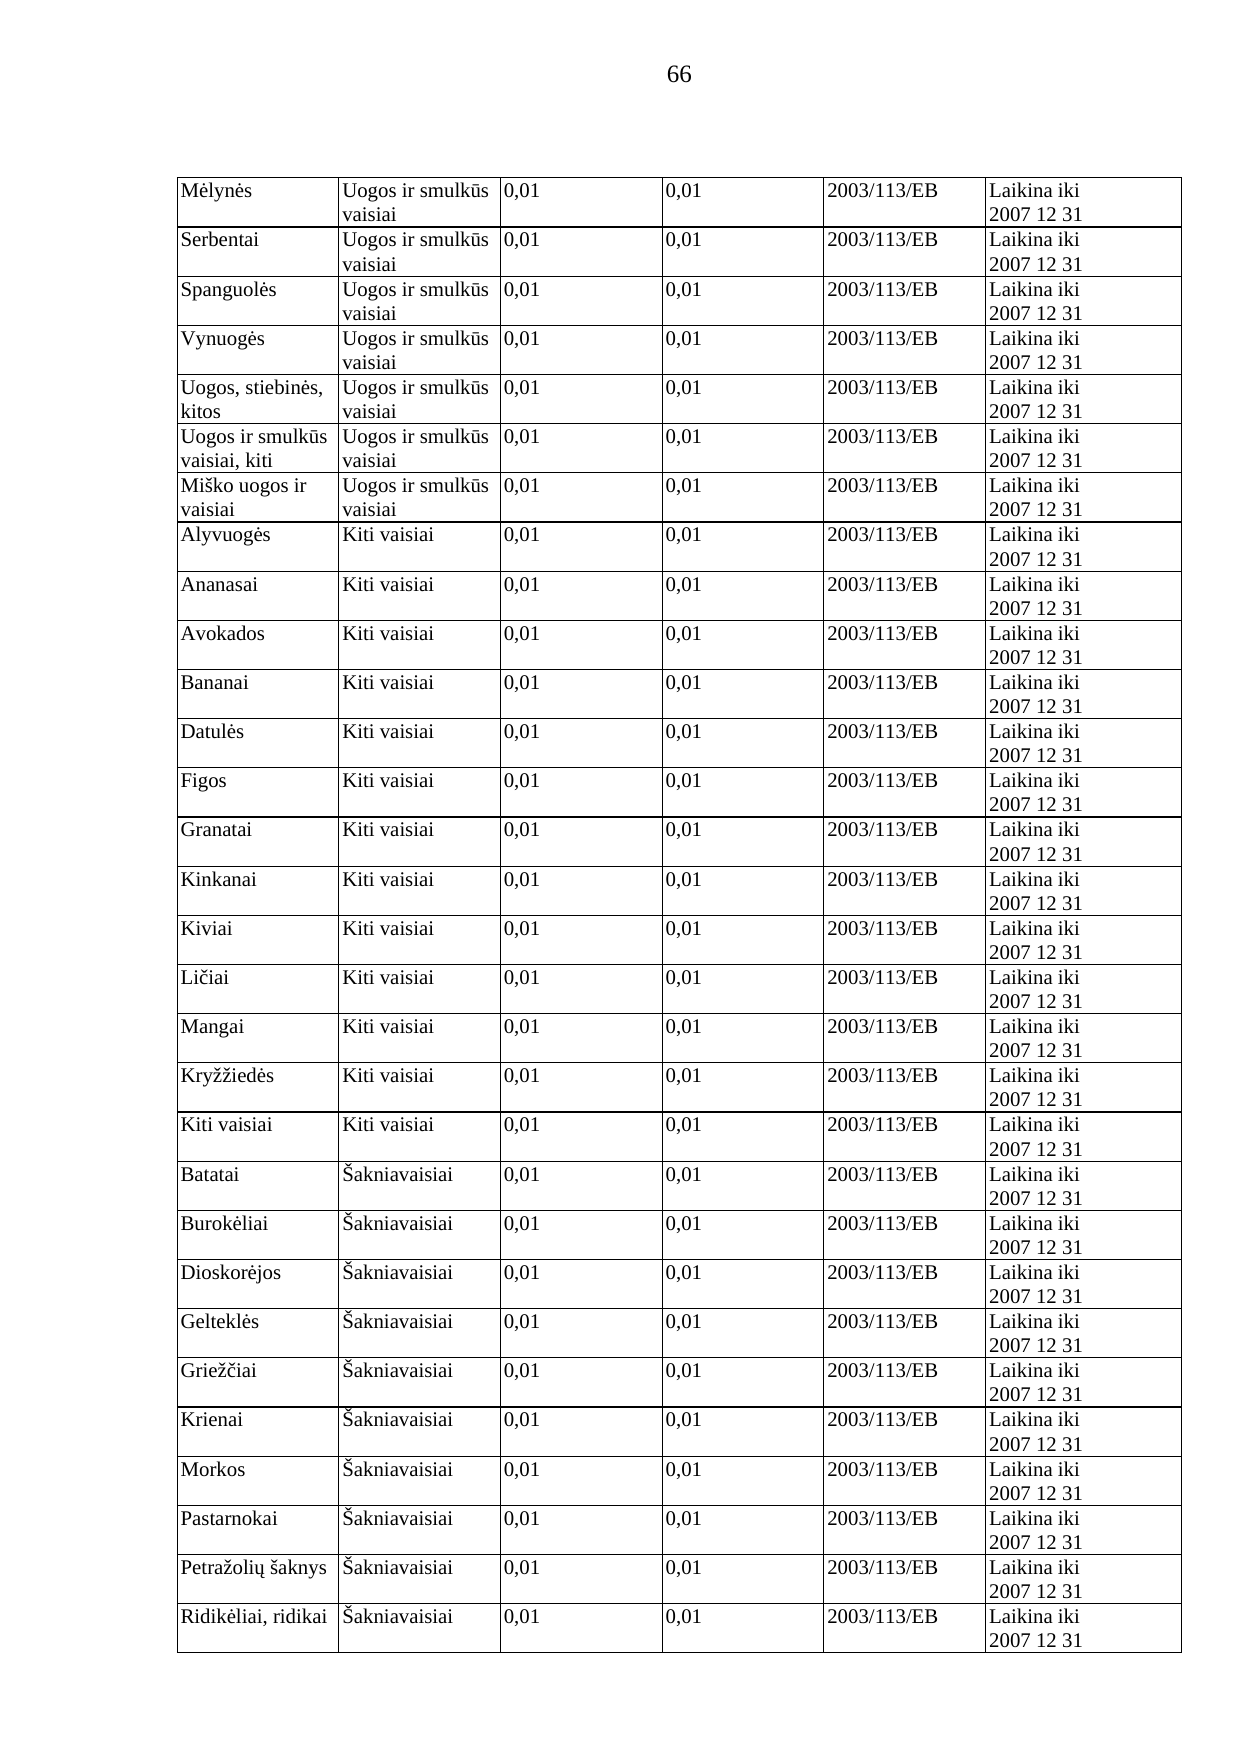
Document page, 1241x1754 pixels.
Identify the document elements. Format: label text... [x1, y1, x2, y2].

table_cell 2003/113/EB [824, 1113, 985, 1161]
table_cell Laikina iki 2007 12 31 [986, 523, 1181, 571]
table_cell Dioskorėjos [178, 1260, 338, 1308]
table_cell 2003/113/EB [824, 1211, 985, 1259]
table_cell 2003/113/EB [824, 1260, 985, 1308]
table_cell 0,01 [663, 1506, 823, 1554]
table_cell Laikina iki 2007 12 31 [986, 473, 1181, 521]
table_cell 0,01 [501, 326, 662, 374]
table_cell Laikina iki 2007 12 31 [986, 916, 1181, 964]
table_cell 0,01 [501, 818, 662, 866]
table_cell Kiti vaisiai [339, 670, 500, 718]
table_cell 0,01 [501, 1358, 662, 1406]
table_cell Gelteklės [178, 1309, 338, 1357]
table_cell 0,01 [663, 1604, 823, 1652]
table_cell Šakniavaisiai [339, 1506, 500, 1554]
table_cell 2003/113/EB [824, 1604, 985, 1652]
table_cell 0,01 [663, 1211, 823, 1259]
table_cell 0,01 [501, 1506, 662, 1554]
table_cell Uogos ir smulkūs vaisiai, kiti [178, 424, 338, 472]
table_cell 2003/113/EB [824, 572, 985, 620]
table_cell 0,01 [663, 1309, 823, 1357]
table_cell 2003/113/EB [824, 1162, 985, 1210]
table_cell 0,01 [501, 1457, 662, 1505]
table_cell 0,01 [663, 916, 823, 964]
table_cell 0,01 [663, 473, 823, 521]
table_cell 0,01 [663, 277, 823, 325]
table_cell Uogos ir smulkūs vaisiai [339, 228, 500, 276]
table_cell Vynuogės [178, 326, 338, 374]
table_cell Kiti vaisiai [339, 916, 500, 964]
table_cell 0,01 [501, 1309, 662, 1357]
table_cell 2003/113/EB [824, 1358, 985, 1406]
table_cell Ananasai [178, 572, 338, 620]
table_cell Mėlynės [178, 178, 338, 226]
table_cell 0,01 [663, 228, 823, 276]
table_cell 0,01 [663, 818, 823, 866]
table_cell Miško uogos ir vaisiai [178, 473, 338, 521]
table_cell Kiviai [178, 916, 338, 964]
table_cell Laikina iki 2007 12 31 [986, 326, 1181, 374]
table_cell 0,01 [501, 965, 662, 1013]
table_cell Laikina iki 2007 12 31 [986, 965, 1181, 1013]
table_cell 0,01 [501, 719, 662, 767]
table_cell Uogos ir smulkūs vaisiai [339, 473, 500, 521]
table_cell Laikina iki 2007 12 31 [986, 670, 1181, 718]
table_cell Kiti vaisiai [339, 523, 500, 571]
table_cell Laikina iki 2007 12 31 [986, 719, 1181, 767]
table_cell 2003/113/EB [824, 1555, 985, 1603]
table_cell 0,01 [501, 424, 662, 472]
table_cell Kiti vaisiai [339, 818, 500, 866]
table_cell Spanguolės [178, 277, 338, 325]
table_cell Morkos [178, 1457, 338, 1505]
table_cell 0,01 [501, 1014, 662, 1062]
table_cell Kinkanai [178, 867, 338, 915]
table_cell Burokėliai [178, 1211, 338, 1259]
table_cell 0,01 [663, 1063, 823, 1111]
table_cell Laikina iki 2007 12 31 [986, 1555, 1181, 1603]
table_cell Kiti vaisiai [339, 1113, 500, 1161]
table_cell Uogos ir smulkūs vaisiai [339, 375, 500, 423]
table_cell Laikina iki 2007 12 31 [986, 424, 1181, 472]
table_cell Laikina iki 2007 12 31 [986, 1063, 1181, 1111]
table_cell Krienai [178, 1408, 338, 1456]
table_cell Laikina iki 2007 12 31 [986, 178, 1181, 226]
table_cell Uogos ir smulkūs vaisiai [339, 277, 500, 325]
table_cell Laikina iki 2007 12 31 [986, 1358, 1181, 1406]
table_cell 2003/113/EB [824, 1506, 985, 1554]
table_cell Laikina iki 2007 12 31 [986, 1309, 1181, 1357]
table_cell 0,01 [501, 1604, 662, 1652]
table_cell Avokados [178, 621, 338, 669]
table_cell 0,01 [501, 916, 662, 964]
table_cell 0,01 [663, 1113, 823, 1161]
table_cell Kiti vaisiai [339, 768, 500, 816]
table_cell Petražolių šaknys [178, 1555, 338, 1603]
table_cell 2003/113/EB [824, 277, 985, 325]
table_cell Laikina iki 2007 12 31 [986, 1604, 1181, 1652]
table_cell 0,01 [501, 473, 662, 521]
table_cell 0,01 [501, 1211, 662, 1259]
table_cell Datulės [178, 719, 338, 767]
table_cell Šakniavaisiai [339, 1555, 500, 1603]
table_cell Bananai [178, 670, 338, 718]
table_cell Uogos, stiebinės, kitos [178, 375, 338, 423]
table_cell 2003/113/EB [824, 1408, 985, 1456]
table_cell 0,01 [663, 1408, 823, 1456]
table_cell 2003/113/EB [824, 916, 985, 964]
table_cell 0,01 [501, 1408, 662, 1456]
table_cell 0,01 [663, 621, 823, 669]
table_cell 2003/113/EB [824, 473, 985, 521]
table_cell Laikina iki 2007 12 31 [986, 621, 1181, 669]
table_cell 0,01 [663, 768, 823, 816]
table_cell 2003/113/EB [824, 768, 985, 816]
table_cell 0,01 [663, 670, 823, 718]
table_cell 0,01 [663, 424, 823, 472]
table_cell 2003/113/EB [824, 1309, 985, 1357]
table_cell Laikina iki 2007 12 31 [986, 818, 1181, 866]
table_cell 0,01 [501, 1113, 662, 1161]
table_cell Serbentai [178, 228, 338, 276]
table_cell Uogos ir smulkūs vaisiai [339, 178, 500, 226]
table_cell 0,01 [501, 1555, 662, 1603]
table_cell 0,01 [663, 326, 823, 374]
table_cell Batatai [178, 1162, 338, 1210]
table_cell 2003/113/EB [824, 523, 985, 571]
table_cell Laikina iki 2007 12 31 [986, 1113, 1181, 1161]
table_cell Laikina iki 2007 12 31 [986, 572, 1181, 620]
table_cell 0,01 [501, 670, 662, 718]
table_cell Laikina iki 2007 12 31 [986, 867, 1181, 915]
table_cell 2003/113/EB [824, 178, 985, 226]
table_cell Uogos ir smulkūs vaisiai [339, 326, 500, 374]
table_cell 0,01 [663, 1260, 823, 1308]
table_cell Kiti vaisiai [339, 719, 500, 767]
table_cell Laikina iki 2007 12 31 [986, 1162, 1181, 1210]
table_cell Kiti vaisiai [339, 867, 500, 915]
table_cell Laikina iki 2007 12 31 [986, 1408, 1181, 1456]
table_cell 0,01 [501, 572, 662, 620]
table_cell Griežčiai [178, 1358, 338, 1406]
table_cell Šakniavaisiai [339, 1604, 500, 1652]
table_cell Šakniavaisiai [339, 1457, 500, 1505]
table_cell 0,01 [663, 1014, 823, 1062]
table_cell 0,01 [663, 523, 823, 571]
table_cell 2003/113/EB [824, 867, 985, 915]
table_cell Ridikėliai, ridikai [178, 1604, 338, 1652]
table_cell 2003/113/EB [824, 621, 985, 669]
table_cell 0,01 [501, 1063, 662, 1111]
table_cell 0,01 [501, 867, 662, 915]
table_cell 0,01 [663, 719, 823, 767]
table_cell Laikina iki 2007 12 31 [986, 228, 1181, 276]
table_cell Mangai [178, 1014, 338, 1062]
table_cell Ličiai [178, 965, 338, 1013]
table_cell Šakniavaisiai [339, 1358, 500, 1406]
table_cell 2003/113/EB [824, 375, 985, 423]
table_cell Laikina iki 2007 12 31 [986, 1506, 1181, 1554]
table_cell 0,01 [501, 375, 662, 423]
table_cell 0,01 [663, 867, 823, 915]
table_cell Laikina iki 2007 12 31 [986, 1457, 1181, 1505]
table_cell Kiti vaisiai [339, 1063, 500, 1111]
table_cell Šakniavaisiai [339, 1162, 500, 1210]
table_cell Kiti vaisiai [339, 621, 500, 669]
table_cell 0,01 [501, 277, 662, 325]
table_cell 0,01 [663, 1358, 823, 1406]
table_cell Kiti vaisiai [339, 1014, 500, 1062]
table_cell 2003/113/EB [824, 818, 985, 866]
table_cell 0,01 [501, 228, 662, 276]
table_cell 0,01 [663, 178, 823, 226]
table_cell 2003/113/EB [824, 424, 985, 472]
table_cell 0,01 [501, 1260, 662, 1308]
table_cell Laikina iki 2007 12 31 [986, 277, 1181, 325]
table_cell Kiti vaisiai [339, 965, 500, 1013]
table_cell Alyvuogės [178, 523, 338, 571]
table_cell 0,01 [501, 523, 662, 571]
table_cell 2003/113/EB [824, 719, 985, 767]
table_cell Laikina iki 2007 12 31 [986, 1260, 1181, 1308]
table_cell 0,01 [663, 1457, 823, 1505]
table_cell Pastarnokai [178, 1506, 338, 1554]
table_cell Šakniavaisiai [339, 1309, 500, 1357]
table_cell Figos [178, 768, 338, 816]
table_cell Kiti vaisiai [339, 572, 500, 620]
table_cell Laikina iki 2007 12 31 [986, 375, 1181, 423]
table_cell 2003/113/EB [824, 670, 985, 718]
table_cell Laikina iki 2007 12 31 [986, 1014, 1181, 1062]
table_cell 0,01 [501, 1162, 662, 1210]
table_cell Kryžžiedės [178, 1063, 338, 1111]
table_cell Uogos ir smulkūs vaisiai [339, 424, 500, 472]
table_cell Kiti vaisiai [178, 1113, 338, 1161]
table_cell Granatai [178, 818, 338, 866]
table_cell 0,01 [663, 1162, 823, 1210]
table_cell 0,01 [663, 375, 823, 423]
table_cell 0,01 [663, 965, 823, 1013]
table_cell Laikina iki 2007 12 31 [986, 768, 1181, 816]
table_cell Šakniavaisiai [339, 1260, 500, 1308]
table_cell 2003/113/EB [824, 965, 985, 1013]
table_cell Šakniavaisiai [339, 1408, 500, 1456]
table_cell 0,01 [501, 178, 662, 226]
table_cell 2003/113/EB [824, 326, 985, 374]
table_cell 2003/113/EB [824, 1063, 985, 1111]
table_cell 0,01 [663, 572, 823, 620]
table_cell 2003/113/EB [824, 228, 985, 276]
table_cell Laikina iki 2007 12 31 [986, 1211, 1181, 1259]
table_cell 0,01 [501, 621, 662, 669]
table_cell 0,01 [663, 1555, 823, 1603]
table_cell 2003/113/EB [824, 1457, 985, 1505]
table_cell 0,01 [501, 768, 662, 816]
table_cell Šakniavaisiai [339, 1211, 500, 1259]
table_cell 2003/113/EB [824, 1014, 985, 1062]
